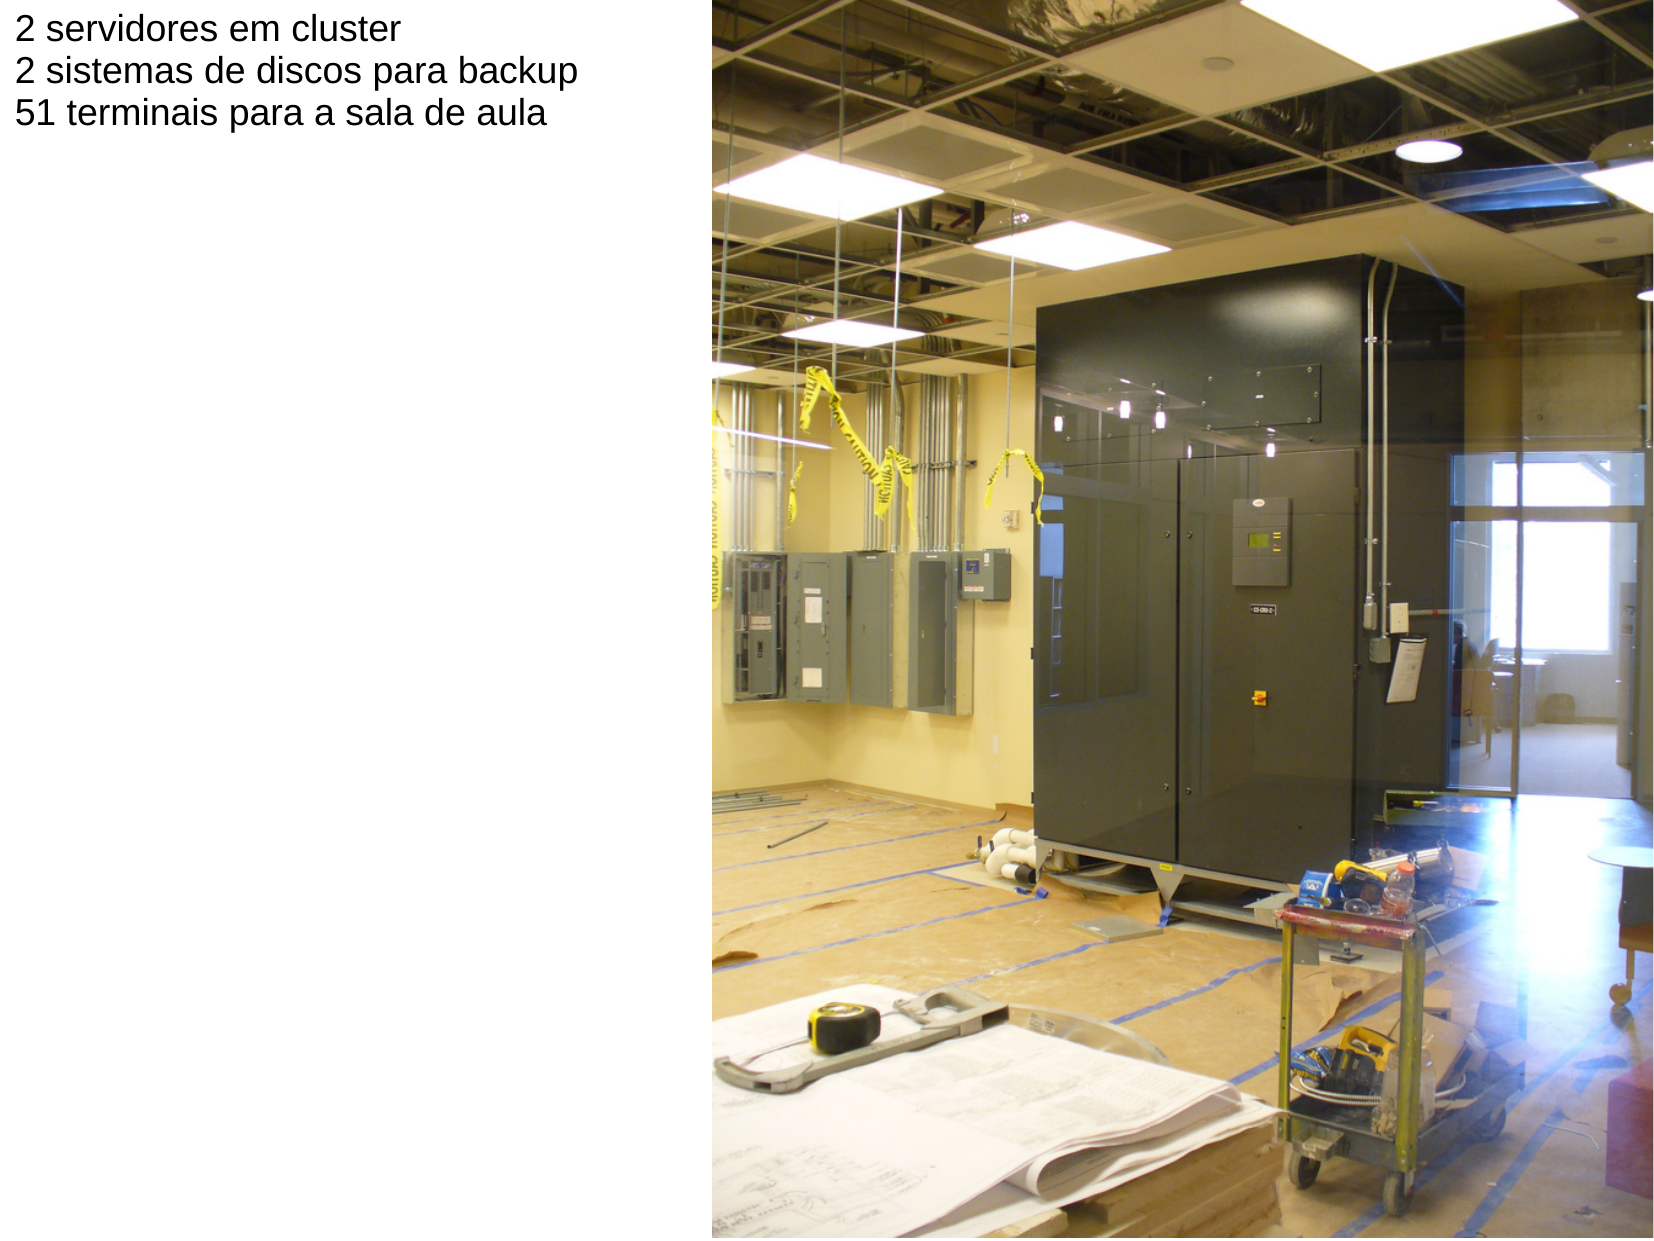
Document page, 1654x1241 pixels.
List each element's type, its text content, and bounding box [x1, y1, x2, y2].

text_box 2 servidores em cluster 2 sistemas de discos para backup 51 terminais para a sala de aula [0, 0, 713, 141]
picture [712, 0, 1654, 1238]
